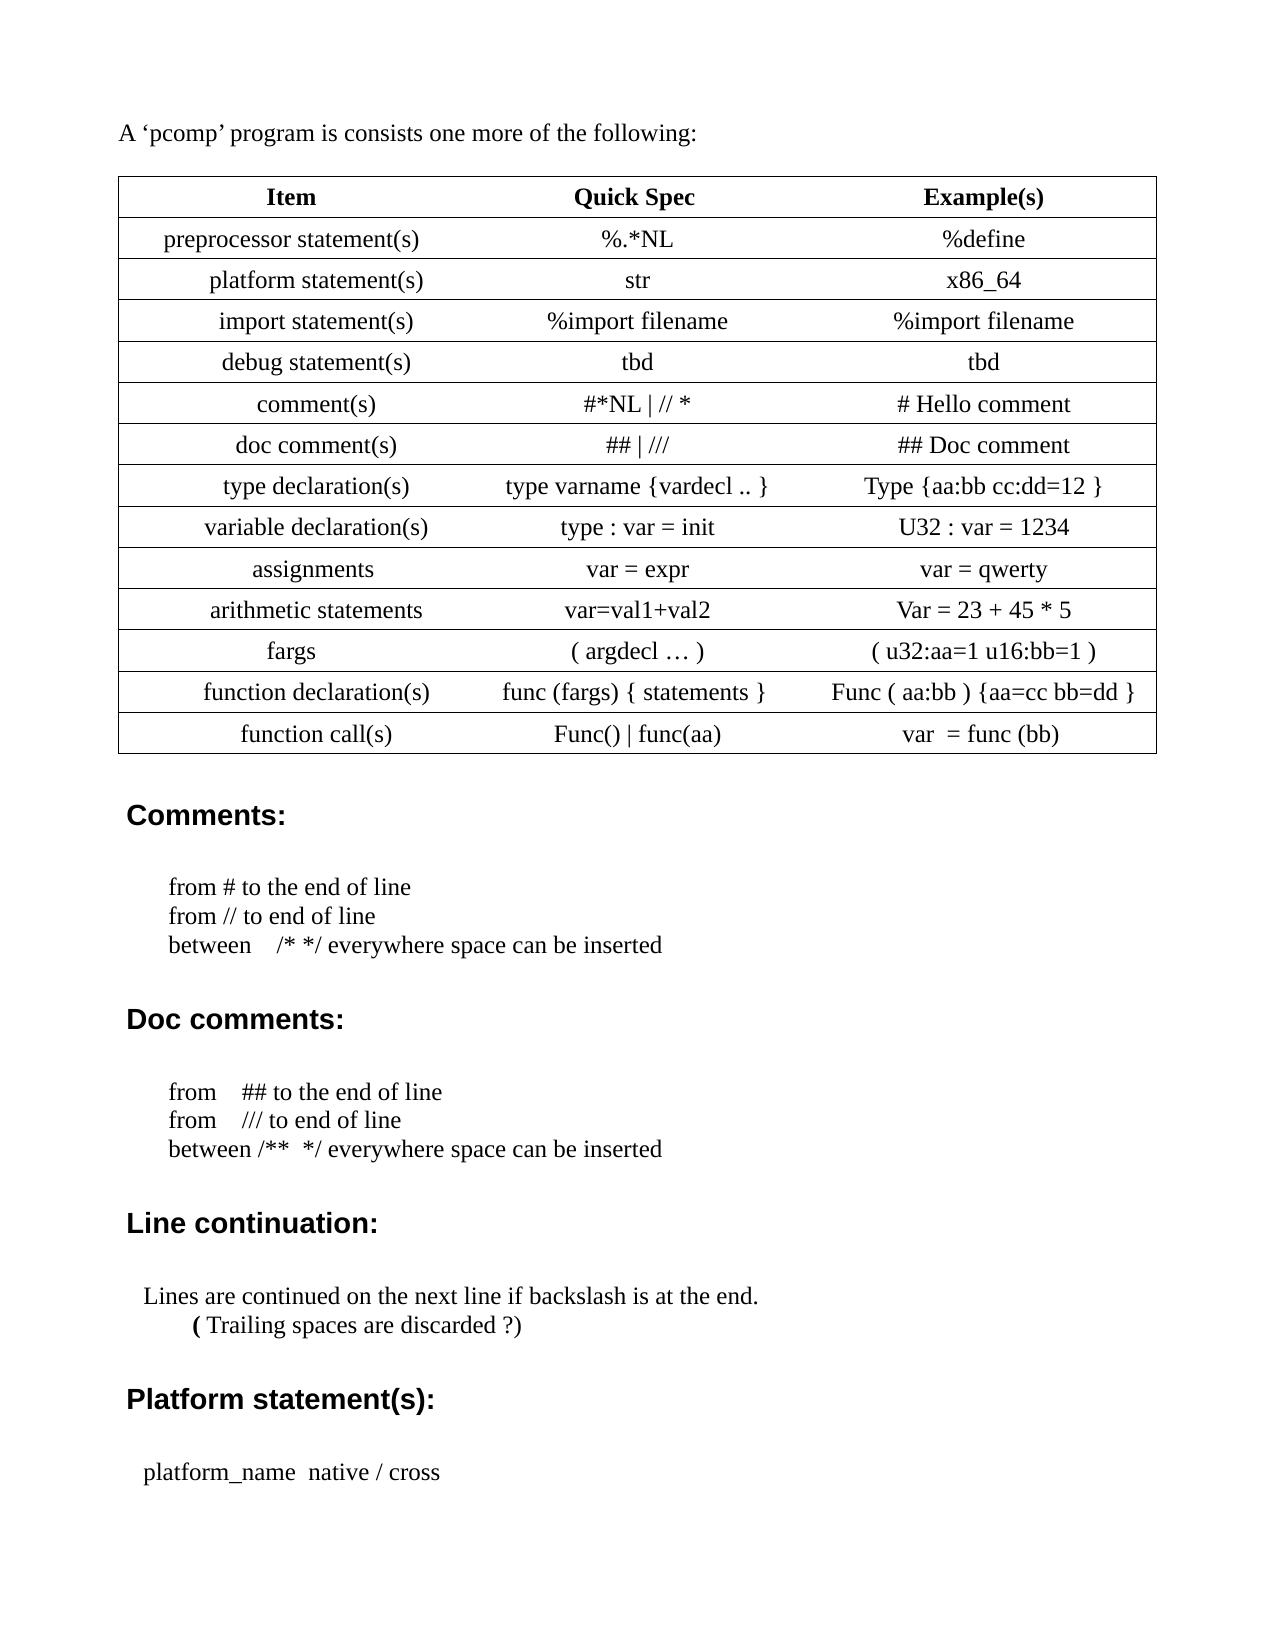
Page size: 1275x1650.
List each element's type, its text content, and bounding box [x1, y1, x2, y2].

table_cell var=val1+val2 [464, 589, 811, 629]
table_cell ## | /// [464, 424, 811, 464]
table_cell #*NL | // * [464, 383, 811, 423]
table_cell var = expr [464, 548, 811, 588]
table_cell %.*NL [464, 218, 811, 258]
text platform_name native / cross [118, 1457, 1157, 1485]
table_cell type varname {vardecl .. } [464, 465, 811, 506]
table_cell ( u32:aa=1 u16:bb=1 ) [811, 630, 1156, 671]
table_cell %import filename [811, 300, 1156, 341]
table_cell preprocessor statement(s) [119, 218, 464, 258]
text from ## to the end of line [118, 1077, 1157, 1105]
text Lines are continued on the next line if backslash is at the end. [118, 1281, 1157, 1310]
table_cell %define [811, 218, 1156, 258]
text from /// to end of line [118, 1105, 1157, 1134]
table_cell type : var = init [464, 507, 811, 547]
text ( Trailing spaces are discarded ?) [118, 1310, 1157, 1338]
table_cell tbd [464, 342, 811, 382]
table_cell Func() | func(aa) [464, 713, 811, 753]
table_cell var = qwerty [811, 548, 1156, 588]
table_cell import statement(s) [119, 300, 464, 341]
table_cell function declaration(s) [119, 672, 464, 712]
table_header Quick Spec [464, 177, 811, 217]
table_cell Var = 23 + 45 * 5 [811, 589, 1156, 629]
table_cell str [464, 259, 811, 299]
subtitle Line continuation: [118, 1206, 1157, 1240]
table_cell comment(s) [119, 383, 464, 423]
table_cell ## Doc comment [811, 424, 1156, 464]
table_cell ( argdecl … ) [464, 630, 811, 671]
text A ‘pcomp’ program is consists one more of the following: [118, 118, 1157, 147]
table_cell tbd [811, 342, 1156, 382]
table_cell Type {aa:bb cc:dd=12 } [811, 465, 1156, 506]
text between /* */ everywhere space can be inserted [118, 930, 1157, 958]
table_cell function call(s) [119, 713, 464, 753]
table_cell fargs [119, 630, 464, 671]
table_cell func (fargs) { statements } [464, 672, 811, 712]
table_cell doc comment(s) [119, 424, 464, 464]
subtitle Comments: [118, 797, 1157, 831]
table_cell type declaration(s) [119, 465, 464, 506]
text between /** */ everywhere space can be inserted [118, 1134, 1157, 1163]
table_cell x86_64 [811, 259, 1156, 299]
table_cell platform statement(s) [119, 259, 464, 299]
text from // to end of line [118, 901, 1157, 930]
table_cell U32 : var = 1234 [811, 507, 1156, 547]
table_cell variable declaration(s) [119, 507, 464, 547]
table_cell Func ( aa:bb ) {aa=cc bb=dd } [811, 672, 1156, 712]
table_header Example(s) [811, 177, 1156, 217]
table_header Item [119, 177, 464, 217]
subtitle Platform statement(s): [118, 1382, 1157, 1415]
table_cell var = func (bb) [811, 713, 1156, 753]
table_cell debug statement(s) [119, 342, 464, 382]
table_cell %import filename [464, 300, 811, 341]
table_cell assignments [119, 548, 464, 588]
text from # to the end of line [118, 872, 1157, 901]
table_cell arithmetic statements [119, 589, 464, 629]
table_cell # Hello comment [811, 383, 1156, 423]
subtitle Doc comments: [118, 1002, 1157, 1035]
